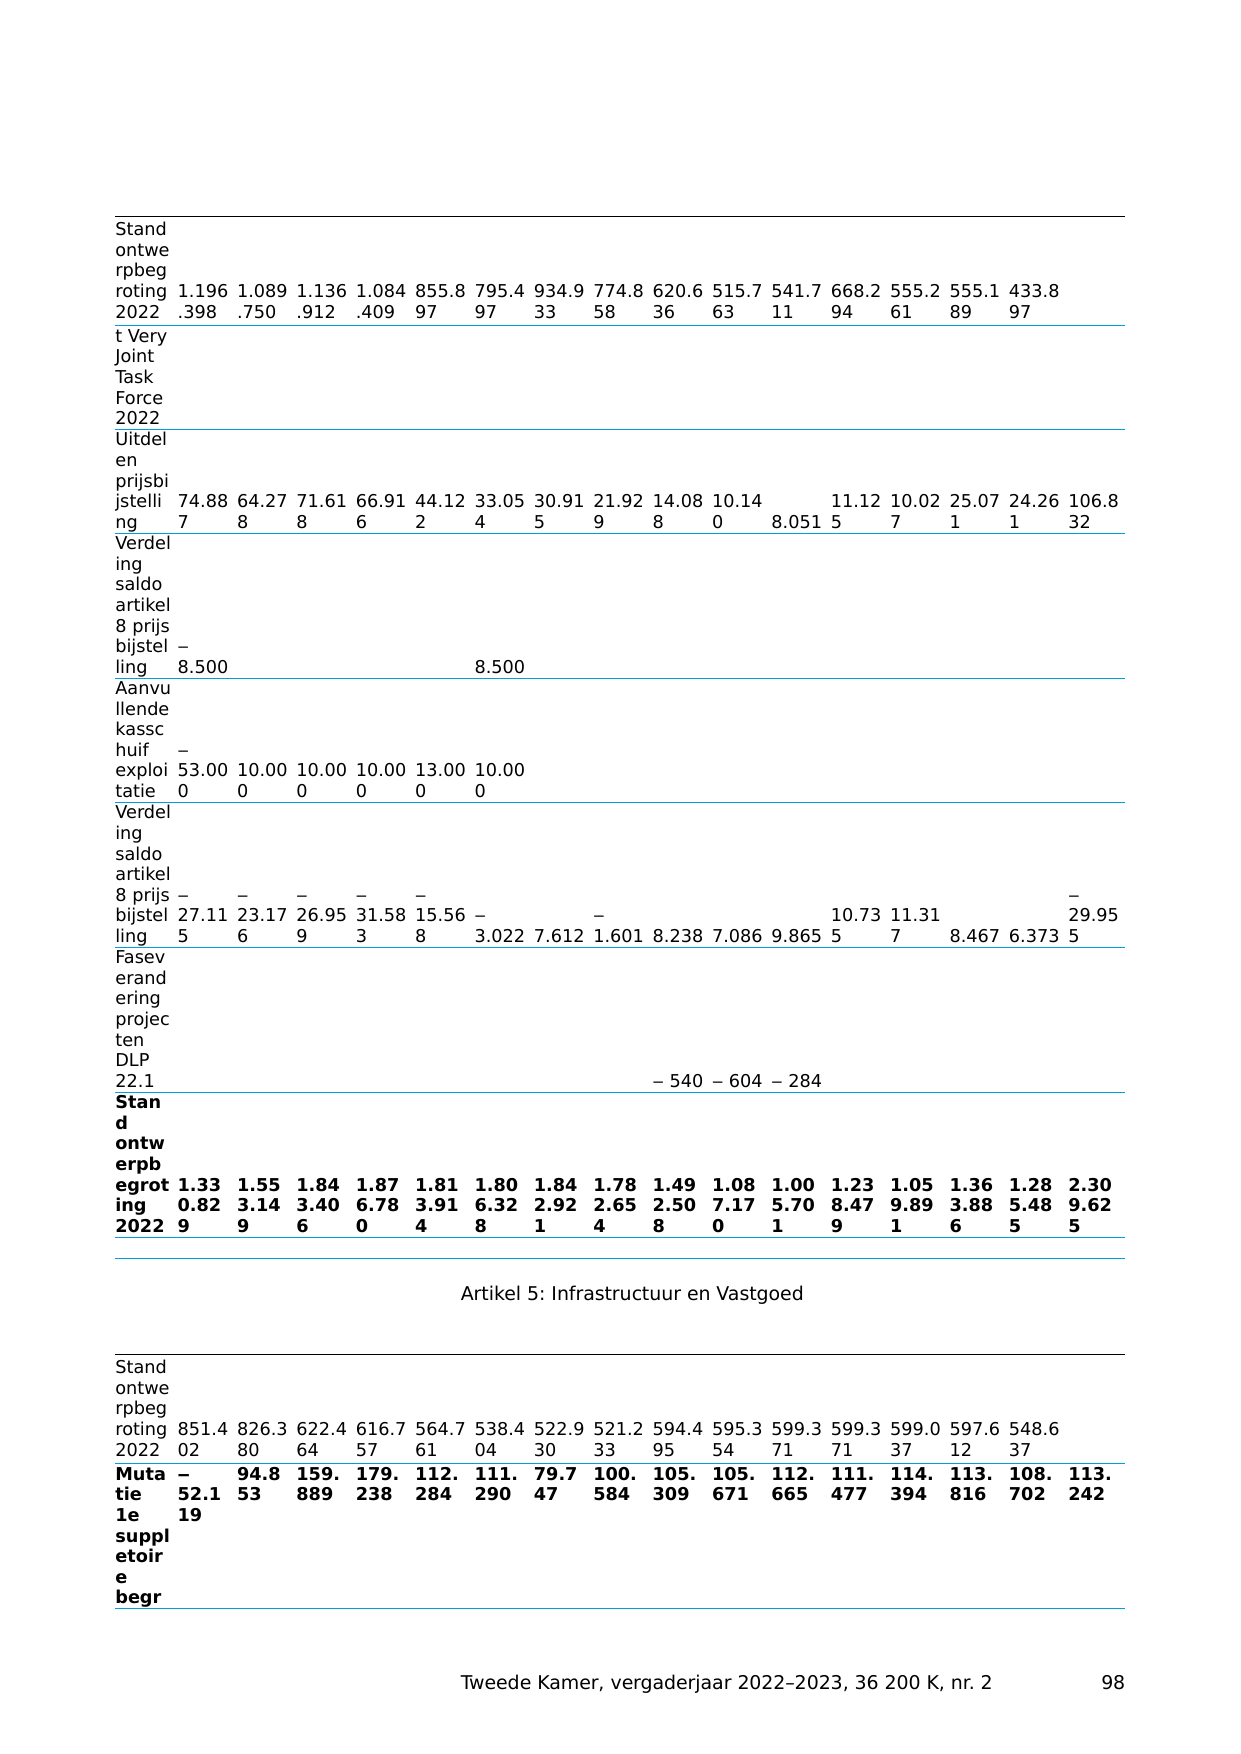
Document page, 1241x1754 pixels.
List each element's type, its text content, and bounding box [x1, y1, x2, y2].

table_cell 774.858 [590, 217, 649, 325]
table_cell ‒ 604 [709, 948, 768, 1091]
table_cell [353, 534, 412, 677]
table_cell Faseverandering projecten DLP 22.1 [115, 948, 174, 1091]
table_cell [709, 1238, 768, 1257]
table_cell 1.084.409 [353, 217, 412, 325]
table_cell 159.889 [293, 1464, 353, 1608]
table_cell 105.671 [709, 1464, 768, 1608]
table_cell 8.500 [471, 534, 531, 677]
table_cell [293, 326, 353, 429]
table_cell Verdeling saldo artikel 8 prijsbijstelling [115, 534, 174, 677]
table_cell [650, 534, 709, 677]
table_cell Stand ontwerpbegroting 2022 [115, 1355, 174, 1463]
table_cell [234, 948, 293, 1091]
table_cell [1006, 534, 1065, 677]
table_cell [1006, 679, 1065, 802]
table_cell 8.051 [768, 430, 828, 532]
table_cell 25.071 [946, 430, 1006, 532]
table_cell 111.477 [828, 1464, 887, 1608]
table_cell 595.354 [709, 1355, 768, 1463]
title Artikel 5: Infrastructuur en Vastgoed [461, 1283, 1125, 1305]
table_cell [531, 1238, 590, 1257]
table_cell 74.887 [175, 430, 234, 532]
table_cell Uitdelen prijsbijstelling [115, 430, 174, 532]
table_cell 564.761 [412, 1355, 471, 1463]
table_cell 599.037 [887, 1355, 946, 1463]
table_cell 599.371 [828, 1355, 887, 1463]
table_cell [293, 534, 353, 677]
table_cell 7.086 [709, 803, 768, 947]
table_cell [1065, 1355, 1125, 1463]
table_cell [887, 1238, 946, 1257]
table_cell [531, 948, 590, 1091]
table_cell [828, 534, 887, 677]
table_cell [531, 326, 590, 429]
table_cell 1.843.406 [293, 1093, 353, 1236]
table_cell 179.238 [353, 1464, 412, 1608]
table_cell 1.238.479 [828, 1093, 887, 1236]
table_cell [234, 1238, 293, 1257]
table_cell 14.088 [650, 430, 709, 532]
table_cell ‒ 15.568 [412, 803, 471, 947]
table_cell [887, 534, 946, 677]
table_cell 8.467 [946, 803, 1006, 947]
table_cell ‒ 53.000 [175, 679, 234, 802]
table_cell [887, 948, 946, 1091]
table_cell 538.404 [471, 1355, 531, 1463]
table_cell 515.763 [709, 217, 768, 325]
table_header Tabel 40 Artikel 4: Lucht materieel [115, 191, 1125, 216]
table_cell 112.665 [768, 1464, 828, 1608]
table_cell [412, 326, 471, 429]
table_cell [1065, 217, 1125, 325]
table_cell 10.000 [471, 679, 531, 802]
table_cell 1.136.912 [293, 217, 353, 325]
table_cell [590, 948, 649, 1091]
table_cell 548.637 [1006, 1355, 1065, 1463]
table_cell [1065, 948, 1125, 1091]
table_cell 795.497 [471, 217, 531, 325]
table_cell 24.261 [1006, 430, 1065, 532]
table_cell [709, 534, 768, 677]
table_cell 105.309 [650, 1464, 709, 1608]
table_cell 30.915 [531, 430, 590, 532]
table_cell [1065, 326, 1125, 429]
table_cell 112.284 [412, 1464, 471, 1608]
table_cell [768, 534, 828, 677]
table_cell [1065, 1238, 1125, 1257]
table_cell Aanvullende kasschuif exploitatie [115, 679, 174, 802]
table_cell [768, 326, 828, 429]
table_cell [887, 326, 946, 429]
table_cell [531, 679, 590, 802]
table_cell [709, 326, 768, 429]
table_cell [293, 1238, 353, 1257]
table_cell 555.261 [887, 217, 946, 325]
table_cell 594.495 [650, 1355, 709, 1463]
table_cell [590, 534, 649, 677]
table_cell [828, 326, 887, 429]
table_cell [175, 948, 234, 1091]
table_cell 11.125 [828, 430, 887, 532]
table_cell [887, 679, 946, 802]
table_cell [650, 1238, 709, 1257]
table_cell 64.278 [234, 430, 293, 532]
table_cell [946, 326, 1006, 429]
table_cell 9.865 [768, 803, 828, 947]
table_cell 111.290 [471, 1464, 531, 1608]
table_cell [471, 326, 531, 429]
table_cell 94.853 [234, 1464, 293, 1608]
table_cell 521.233 [590, 1355, 649, 1463]
table_cell 620.636 [650, 217, 709, 325]
table_cell 10.000 [234, 679, 293, 802]
table_cell 1.782.654 [590, 1093, 649, 1236]
table_cell 668.294 [828, 217, 887, 325]
table_cell 10.735 [828, 803, 887, 947]
table_cell Mutatie 1e suppletoire begr [115, 1464, 174, 1608]
table_cell 1.876.780 [353, 1093, 412, 1236]
table_cell ‒ 8.500 [175, 534, 234, 677]
table_cell ‒ 3.022 [471, 803, 531, 947]
table_cell ‒ 1.601 [590, 803, 649, 947]
table_cell 10.000 [293, 679, 353, 802]
table_cell 66.916 [353, 430, 412, 532]
table_cell ‒ 27.115 [175, 803, 234, 947]
table_cell 113.242 [1065, 1464, 1125, 1608]
table_cell 106.832 [1065, 430, 1125, 532]
table_cell 1.005.701 [768, 1093, 828, 1236]
table_cell 1.285.485 [1006, 1093, 1065, 1236]
table_cell [1006, 948, 1065, 1091]
table_cell [471, 948, 531, 1091]
table_cell 11.317 [887, 803, 946, 947]
table_cell 1.813.914 [412, 1093, 471, 1236]
table_cell 21.929 [590, 430, 649, 532]
table_cell 597.612 [946, 1355, 1006, 1463]
table_header Tabel 41 Artikel 5: Infrastructuur en Vastgoed [115, 1329, 1125, 1354]
table_cell ‒ 23.176 [234, 803, 293, 947]
table_cell 622.464 [293, 1355, 353, 1463]
table_cell 33.054 [471, 430, 531, 532]
table_cell [353, 326, 412, 429]
table_cell [828, 1238, 887, 1257]
table_cell [412, 948, 471, 1091]
table_cell 79.747 [531, 1464, 590, 1608]
table_cell 934.933 [531, 217, 590, 325]
table_cell [590, 1238, 649, 1257]
table_cell 616.757 [353, 1355, 412, 1463]
table_cell 522.930 [531, 1355, 590, 1463]
table_cell 555.189 [946, 217, 1006, 325]
table_cell 1.842.921 [531, 1093, 590, 1236]
table_cell [1065, 679, 1125, 802]
table_cell 44.122 [412, 430, 471, 532]
table_cell 1.553.149 [234, 1093, 293, 1236]
table_cell ‒ 26.959 [293, 803, 353, 947]
table_cell 13.000 [412, 679, 471, 802]
table_cell [946, 534, 1006, 677]
table_cell 6.373 [1006, 803, 1065, 947]
table_cell 108.702 [1006, 1464, 1065, 1608]
table_cell 433.897 [1006, 217, 1065, 325]
table_cell t Very Joint Task Force 2022 [115, 326, 174, 429]
table_cell 113.816 [946, 1464, 1006, 1608]
table_cell [234, 326, 293, 429]
table_cell 2.309.625 [1065, 1093, 1125, 1236]
table_cell [293, 948, 353, 1091]
table_cell [175, 1238, 234, 1257]
table_cell 100.584 [590, 1464, 649, 1608]
table_cell [412, 534, 471, 677]
table_cell [650, 326, 709, 429]
table_cell 7.612 [531, 803, 590, 947]
table_cell 1.087.170 [709, 1093, 768, 1236]
table_cell [412, 1238, 471, 1257]
table_cell 1.089.750 [234, 217, 293, 325]
table_cell [115, 1238, 174, 1257]
table_cell Stand ontwerpbegroting 2022 [115, 1093, 174, 1236]
table_cell 1.492.508 [650, 1093, 709, 1236]
table_cell 10.140 [709, 430, 768, 532]
table_cell 855.897 [412, 217, 471, 325]
table_cell [531, 534, 590, 677]
table_cell Verdeling saldo artikel 8 prijsbijstelling [115, 803, 174, 947]
table_cell [650, 679, 709, 802]
table_cell [471, 1238, 531, 1257]
table_cell [946, 948, 1006, 1091]
table_cell 541.711 [768, 217, 828, 325]
table_cell 826.380 [234, 1355, 293, 1463]
table_cell ‒ 284 [768, 948, 828, 1091]
table_cell 1.196.398 [175, 217, 234, 325]
table_cell 1.059.891 [887, 1093, 946, 1236]
table_cell [590, 679, 649, 802]
table_cell Stand ontwerpbegroting 2022 [115, 217, 174, 325]
table_cell 851.402 [175, 1355, 234, 1463]
table_cell 71.618 [293, 430, 353, 532]
table_cell [946, 679, 1006, 802]
table_cell 8.238 [650, 803, 709, 947]
table_cell ‒ 29.955 [1065, 803, 1125, 947]
table_cell [353, 948, 412, 1091]
table_cell [828, 679, 887, 802]
table_cell [1006, 326, 1065, 429]
table_cell [768, 1238, 828, 1257]
table_cell 1.806.328 [471, 1093, 531, 1236]
table_cell [353, 1238, 412, 1257]
table_cell [828, 948, 887, 1091]
table_cell [590, 326, 649, 429]
table_cell 1.330.829 [175, 1093, 234, 1236]
table_cell 10.000 [353, 679, 412, 802]
table_cell [946, 1238, 1006, 1257]
table_cell [1006, 1238, 1065, 1257]
table_cell [1065, 534, 1125, 677]
table_cell 114.394 [887, 1464, 946, 1608]
table_cell 599.371 [768, 1355, 828, 1463]
table_cell 1.363.886 [946, 1093, 1006, 1236]
table_cell ‒ 31.583 [353, 803, 412, 947]
table_cell 10.027 [887, 430, 946, 532]
table_cell [234, 534, 293, 677]
table_cell ‒ 52.119 [175, 1464, 234, 1608]
table_cell [175, 326, 234, 429]
table_cell ‒ 540 [650, 948, 709, 1091]
table_cell [768, 679, 828, 802]
table_cell [709, 679, 768, 802]
